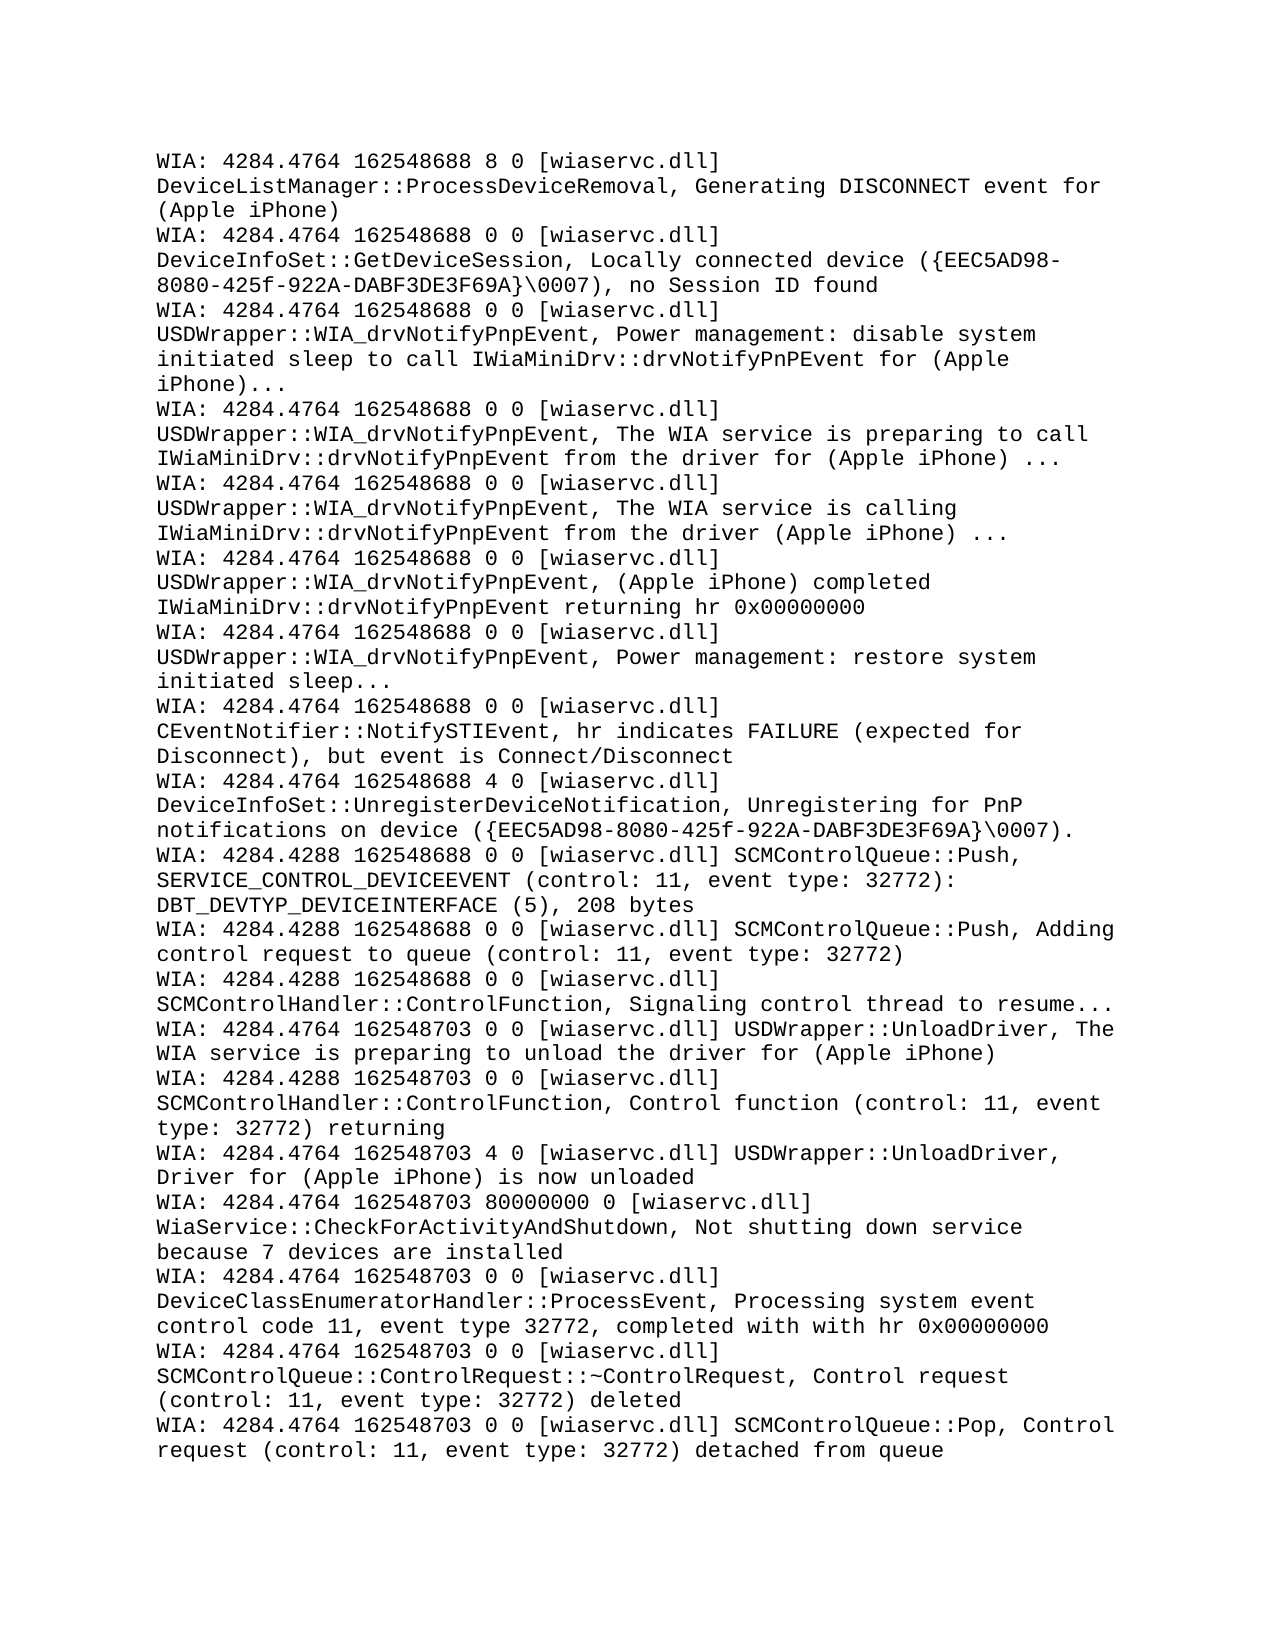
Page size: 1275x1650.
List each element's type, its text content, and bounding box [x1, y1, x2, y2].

text WIA: 4284.4764 162548703 0 0 [wiaservc.dll] SCMControlQueue::Pop, Control request (control: 11, event type: 32772) detached from queue [156, 1414, 1118, 1464]
text WIA: 4284.4288 162548688 0 0 [wiaservc.dll] SCMControlQueue::Push, SERVICE_CONTROL_DEVICEEVENT (control: 11, event type: 32772): DBT_DEVTYP_DEVICEINTERFACE (5), 208 bytes [156, 844, 1118, 918]
text WIA: 4284.4288 162548688 0 0 [wiaservc.dll] SCMControlQueue::Push, Adding control request to queue (control: 11, event type: 32772) [156, 918, 1118, 968]
text WIA: 4284.4764 162548703 0 0 [wiaservc.dll] SCMControlQueue::ControlRequest::~ControlRequest, Control request (control: 11, event type: 32772) deleted [156, 1340, 1118, 1414]
text WIA: 4284.4764 162548688 0 0 [wiaservc.dll] CEventNotifier::NotifySTIEvent, hr indicates FAILURE (expected for Disconnect), but event is Connect/Disconnect [156, 695, 1118, 770]
text WIA: 4284.4764 162548688 0 0 [wiaservc.dll] USDWrapper::WIA_drvNotifyPnpEvent, Power management: restore system initiated sleep... [156, 621, 1118, 695]
text WIA: 4284.4764 162548688 0 0 [wiaservc.dll] USDWrapper::WIA_drvNotifyPnpEvent, (Apple iPhone) completed IWiaMiniDrv::drvNotifyPnpEvent returning hr 0x00000000 [156, 547, 1118, 621]
text WIA: 4284.4764 162548688 0 0 [wiaservc.dll] USDWrapper::WIA_drvNotifyPnpEvent, The WIA service is calling IWiaMiniDrv::drvNotifyPnpEvent from the driver (Apple iPhone) ... [156, 472, 1118, 547]
text WIA: 4284.4764 162548688 4 0 [wiaservc.dll] DeviceInfoSet::UnregisterDeviceNotification, Unregistering for PnP notifications on device ({EEC5AD98-8080-425f-922A-DABF3DE3F69A}\0007). [156, 770, 1118, 844]
text WIA: 4284.4764 162548703 80000000 0 [wiaservc.dll] WiaService::CheckForActivityAndShutdown, Not shutting down service because 7 devices are installed [156, 1191, 1118, 1266]
text WIA: 4284.4764 162548688 8 0 [wiaservc.dll] DeviceListManager::ProcessDeviceRemoval, Generating DISCONNECT event for (Apple iPhone) [156, 150, 1118, 224]
text WIA: 4284.4764 162548703 0 0 [wiaservc.dll] USDWrapper::UnloadDriver, The WIA service is preparing to unload the driver for (Apple iPhone) [156, 1018, 1118, 1067]
text WIA: 4284.4764 162548703 4 0 [wiaservc.dll] USDWrapper::UnloadDriver, Driver for (Apple iPhone) is now unloaded [156, 1142, 1118, 1191]
text WIA: 4284.4288 162548688 0 0 [wiaservc.dll] SCMControlHandler::ControlFunction, Signaling control thread to resume... [156, 968, 1118, 1018]
text WIA: 4284.4764 162548703 0 0 [wiaservc.dll] DeviceClassEnumeratorHandler::ProcessEvent, Processing system event control code 11, event type 32772, completed with with hr 0x00000000 [156, 1266, 1118, 1340]
text WIA: 4284.4764 162548688 0 0 [wiaservc.dll] DeviceInfoSet::GetDeviceSession, Locally connected device ({EEC5AD98-8080-425f-922A-DABF3DE3F69A}\0007), no Session ID found [156, 224, 1118, 299]
text WIA: 4284.4764 162548688 0 0 [wiaservc.dll] USDWrapper::WIA_drvNotifyPnpEvent, The WIA service is preparing to call IWiaMiniDrv::drvNotifyPnpEvent from the driver for (Apple iPhone) ... [156, 398, 1118, 472]
text WIA: 4284.4764 162548688 0 0 [wiaservc.dll] USDWrapper::WIA_drvNotifyPnpEvent, Power management: disable system initiated sleep to call IWiaMiniDrv::drvNotifyPnPEvent for (Apple iPhone)... [156, 299, 1118, 398]
text WIA: 4284.4288 162548703 0 0 [wiaservc.dll] SCMControlHandler::ControlFunction, Control function (control: 11, event type: 32772) returning [156, 1067, 1118, 1142]
